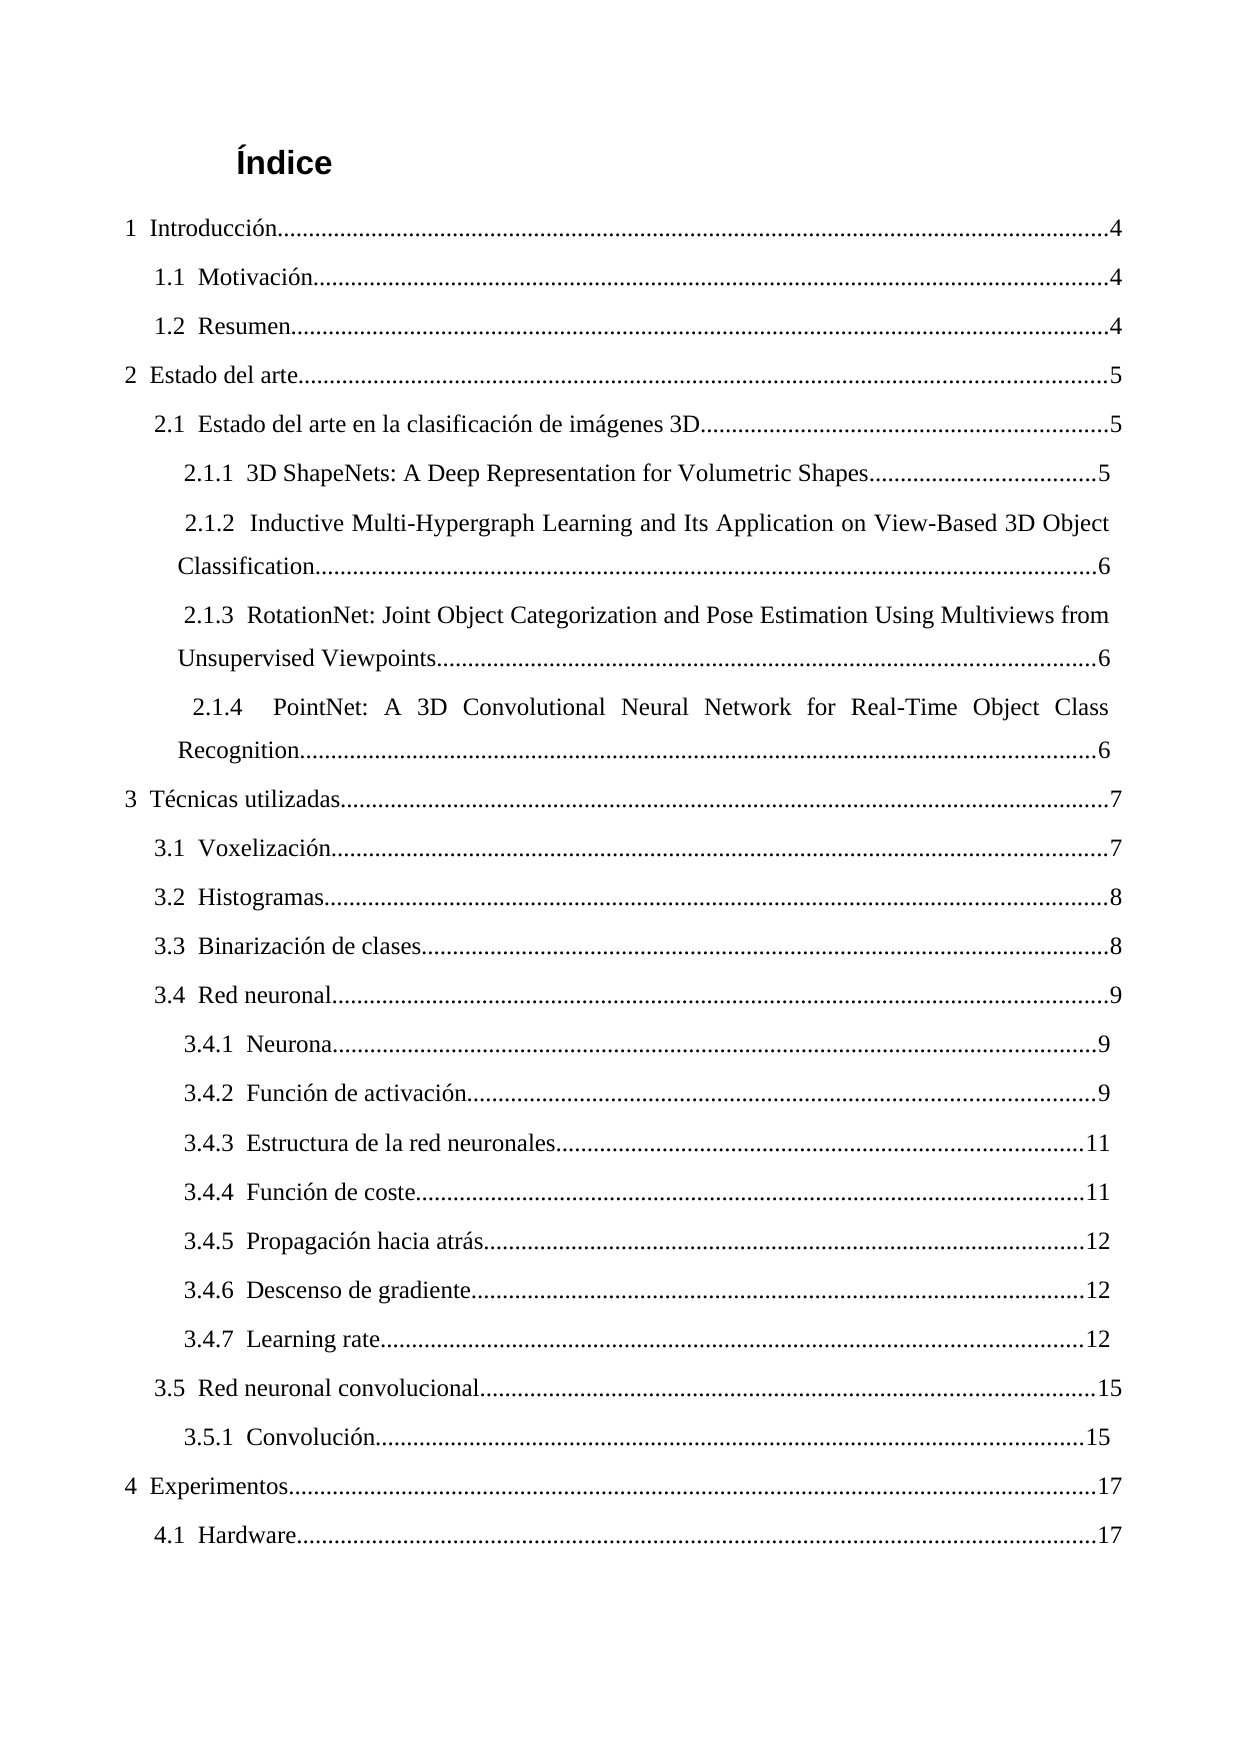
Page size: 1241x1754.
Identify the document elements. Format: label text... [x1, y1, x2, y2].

text 2.1.1 3D ShapeNets: A Deep Representation for Volumetric Shapes 5 [177, 458, 1110, 487]
text 3.4.3 Estructura de la red neuronales 11 [177, 1128, 1110, 1156]
text 3.3 Binarización de clases 8 [148, 931, 1122, 960]
text 3.4.4 Función de coste 11 [177, 1177, 1110, 1205]
text 3.4.7 Learning rate 12 [177, 1324, 1110, 1353]
text 2.1.2 Inductive Multi-Hypergraph Learning and Its Application on View-Based 3D Object Classification 6 [177, 508, 1110, 579]
text 3.5 Red neuronal convolucional 15 [148, 1373, 1122, 1402]
text 4.1 Hardware 17 [148, 1520, 1122, 1549]
subtitle Índice [118, 143, 1122, 182]
text 3.2 Histogramas 8 [148, 882, 1122, 911]
text 1.2 Resumen 4 [148, 311, 1122, 340]
text 4 Experimentos 17 [118, 1471, 1122, 1500]
text 3.5.1 Convolución 15 [177, 1422, 1110, 1451]
text 3.4.2 Función de activación 9 [177, 1078, 1110, 1107]
text 3 Técnicas utilizadas 7 [118, 784, 1122, 813]
text 1 Introducción 4 [118, 213, 1122, 242]
text 3.4 Red neuronal 9 [148, 980, 1122, 1009]
text 2.1.4 PointNet: A 3D Convolutional Neural Network for Real-Time Object Class Recognition 6 [177, 692, 1110, 764]
text 2.1.3 RotationNet: Joint Object Categorization and Pose Estimation Using Multiviews from Unsupervised Viewpoints 6 [177, 600, 1110, 672]
text 1.1 Motivación 4 [148, 262, 1122, 291]
text 2.1 Estado del arte en la clasificación de imágenes 3D 5 [148, 409, 1122, 438]
text 3.4.5 Propagación hacia atrás 12 [177, 1226, 1110, 1254]
text 2 Estado del arte 5 [118, 360, 1122, 389]
text 3.4.6 Descenso de gradiente 12 [177, 1275, 1110, 1303]
text 3.1 Voxelización 7 [148, 833, 1122, 862]
text 3.4.1 Neurona 9 [177, 1029, 1110, 1058]
